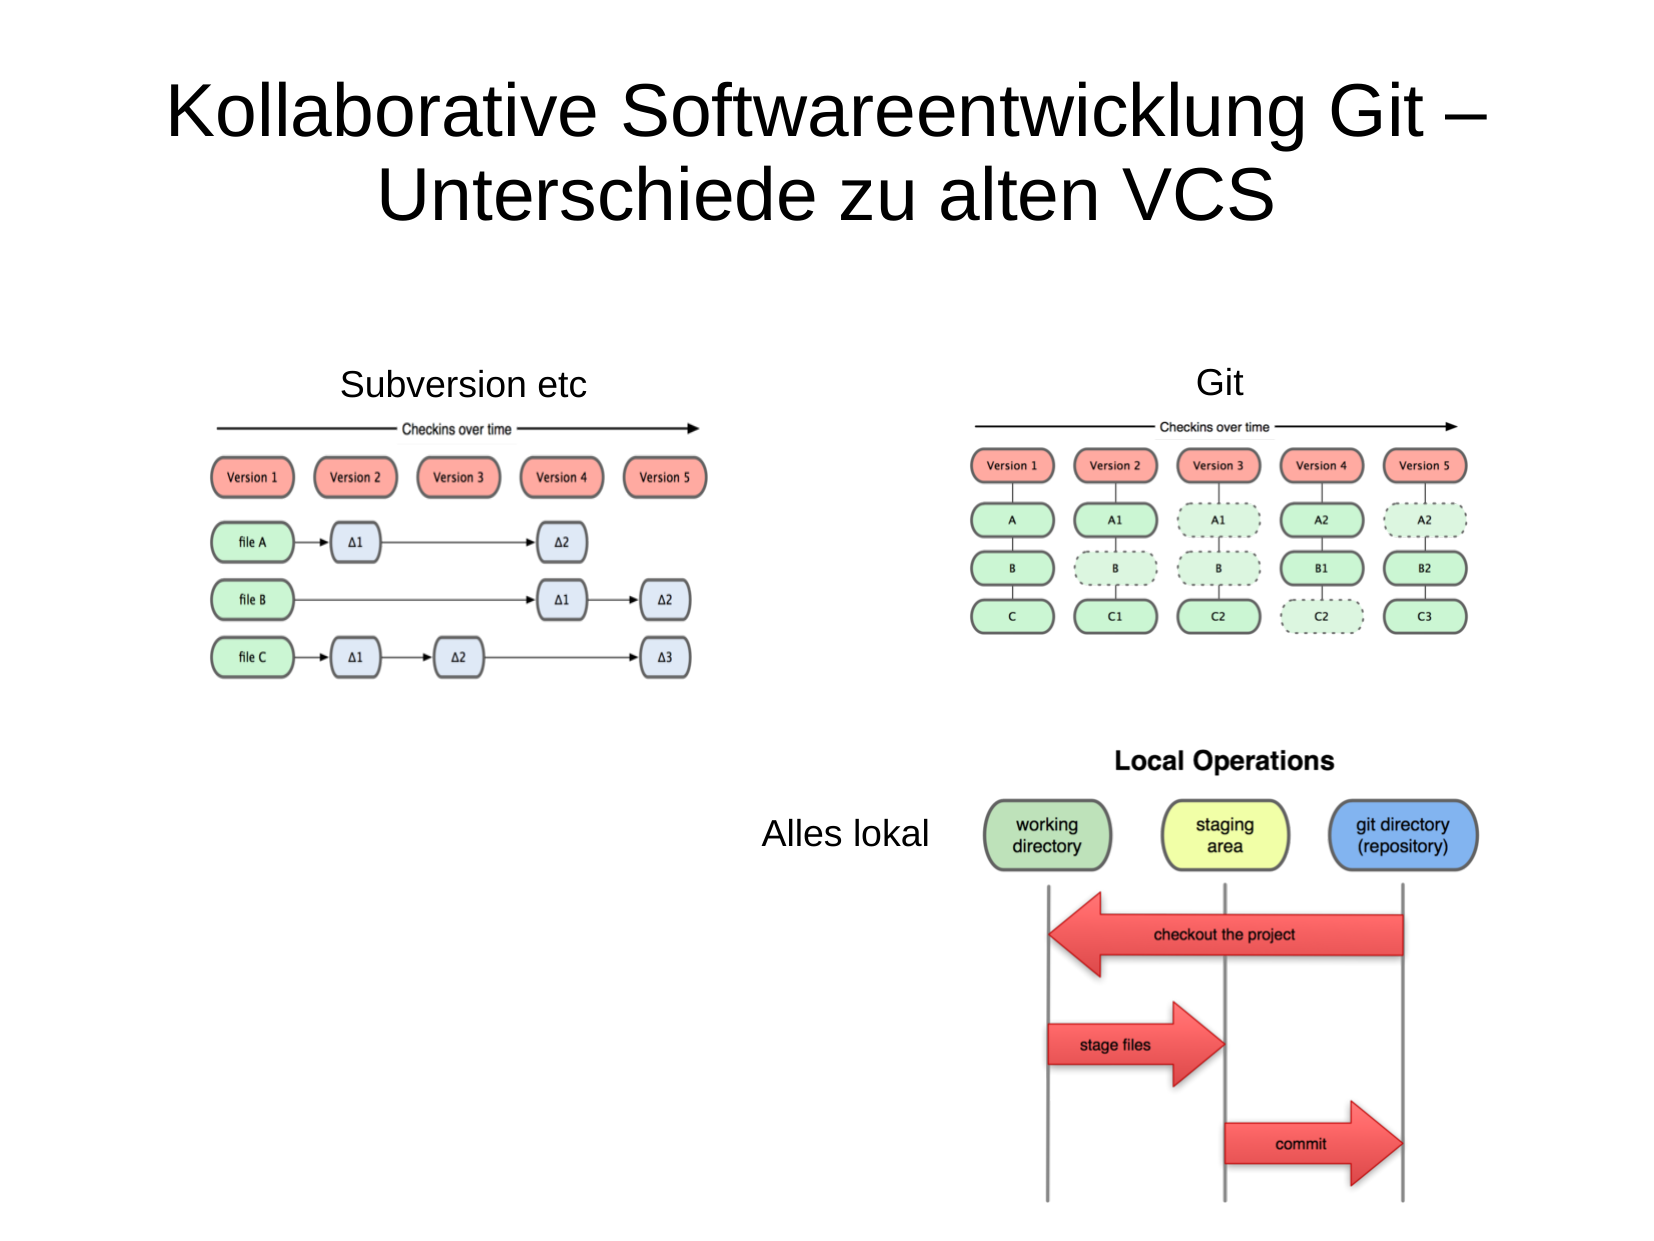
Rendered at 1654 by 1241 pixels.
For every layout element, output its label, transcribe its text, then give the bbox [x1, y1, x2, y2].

title Kollaborative Softwareentwicklung Git – Unterschiede zu alten VCS [82, 49, 1571, 257]
picture [968, 413, 1469, 636]
text_box Alles lokal [746, 805, 945, 863]
picture [980, 744, 1481, 1205]
text_box Subversion etc [325, 356, 603, 414]
text_box Git [1181, 354, 1259, 414]
picture [208, 413, 709, 680]
